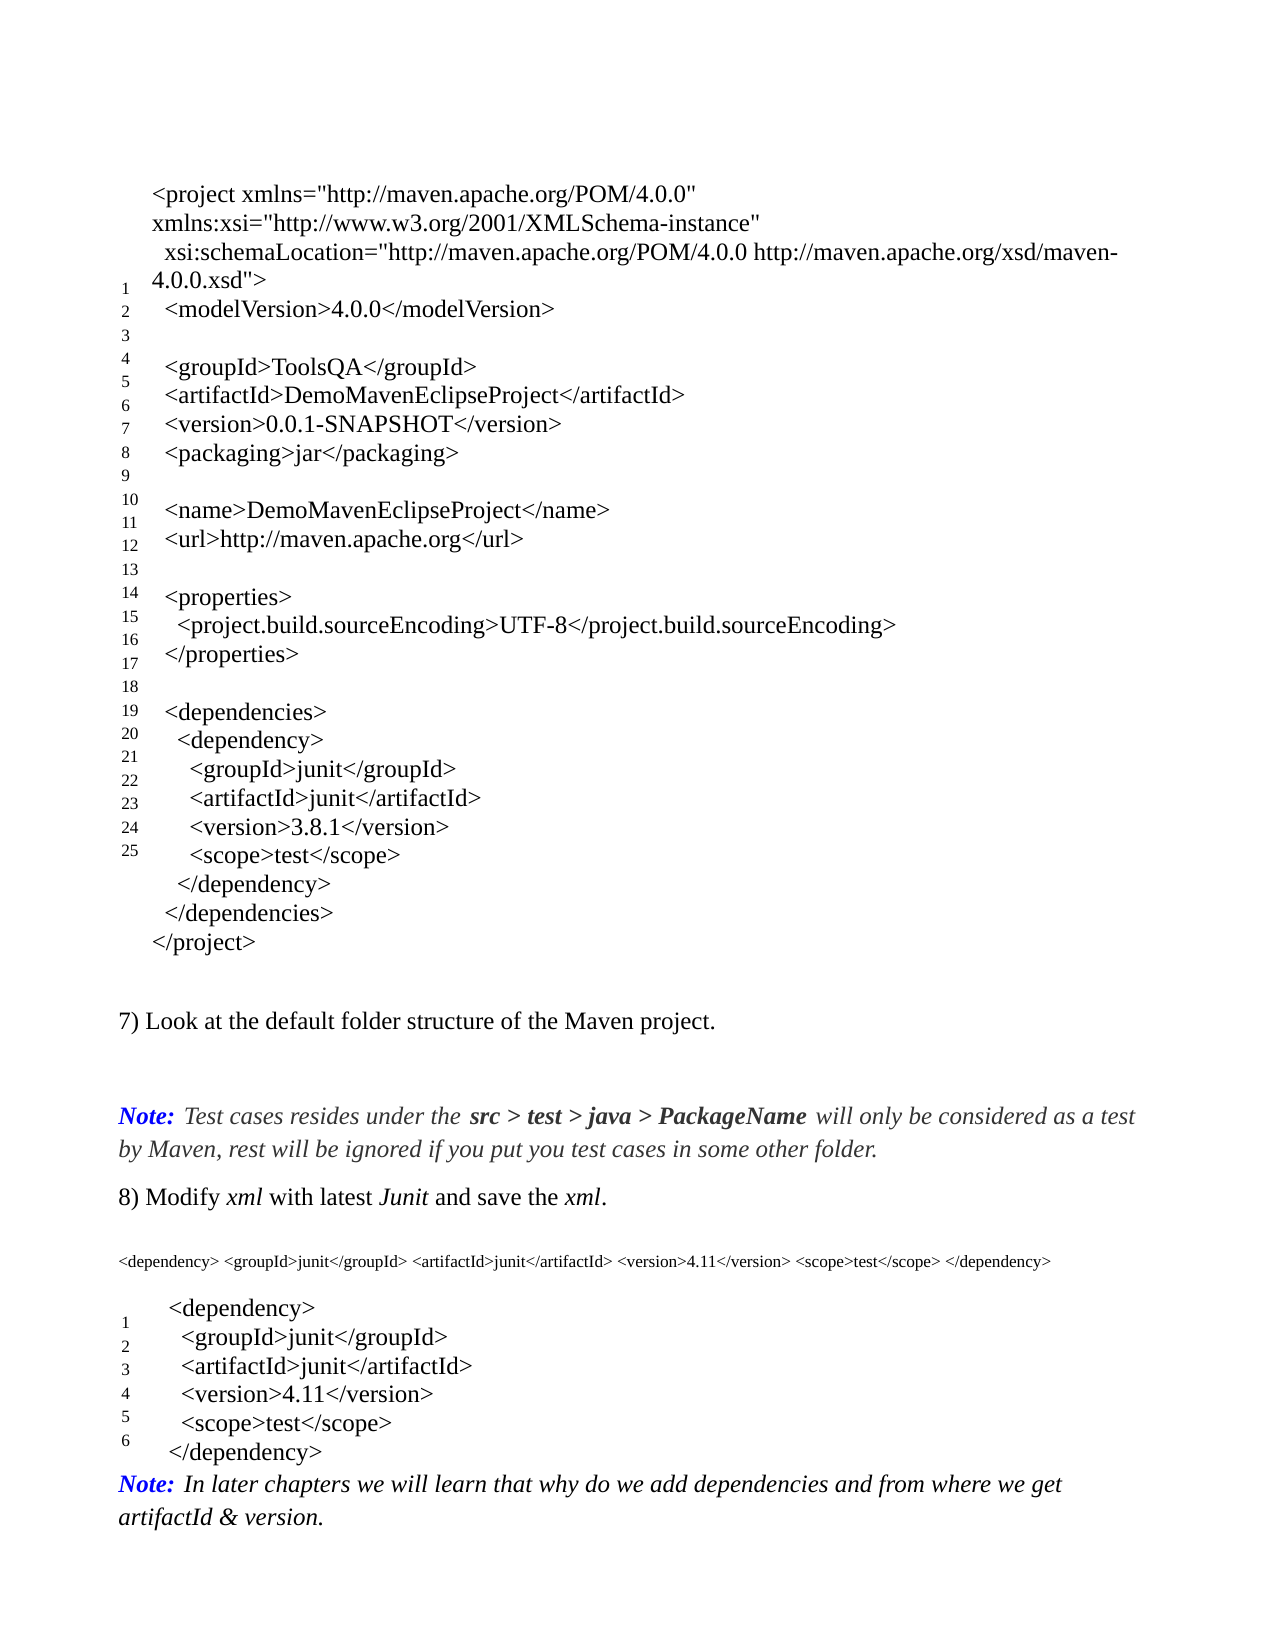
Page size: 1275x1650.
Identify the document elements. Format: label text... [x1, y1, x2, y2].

table_header <dependency> <groupId>junit</groupId> <artifactId>junit</artifactId> <version>4.11</version> <scope>test</scope> </dependency> [140, 1290, 1074, 1469]
text Note: Test cases resides under the src > test > java > PackageName will only be considered as a test by Maven, rest will be ignored if you put you test cases in some other folder. [118, 1101, 1157, 1163]
table_header 1 2 3 4 5 6 7 8 9 10 11 12 13 14 15 16 17 18 19 20 21 22 23 24 25 [118, 176, 149, 958]
table_header <project xmlns="http://maven.apache.org/POM/4.0.0" xmlns:xsi="http://www.w3.org/2001/XMLSchema-instance" xsi:schemaLocation="http://maven.apache.org/POM/4.0.0 http://maven.apache.org/xsd/maven-4.0.0.xsd"> <modelVersion>4.0.0</modelVersion> <groupId>ToolsQA</groupId> <artifactId>DemoMavenEclipseProject</artifactId> <version>0.0.1-SNAPSHOT</version> <packaging>jar</packaging> <name>DemoMavenEclipseProject</name> <url>http://maven.apache.org</url> <properties> <project.build.sourceEncoding>UTF-8</project.build.sourceEncoding> </properties> <dependencies> <dependency> <groupId>junit</groupId> <artifactId>junit</artifactId> <version>3.8.1</version> <scope>test</scope> </dependency> </dependencies> </project> [149, 176, 1157, 958]
text <dependency> <groupId>junit</groupId> <artifactId>junit</artifactId> <version>4.11</version> <scope>test</scope> </dependency> [118, 1248, 1157, 1272]
text Note: In later chapters we will learn that why do we add dependencies and from where we get artifactId & version. [118, 1469, 1157, 1531]
text 8) Modify xml with latest Junit and save the xml. [118, 1182, 1157, 1211]
table_header 1 2 3 4 5 6 [118, 1290, 140, 1469]
text 7) Look at the default folder structure of the Maven project. [118, 1006, 1157, 1035]
